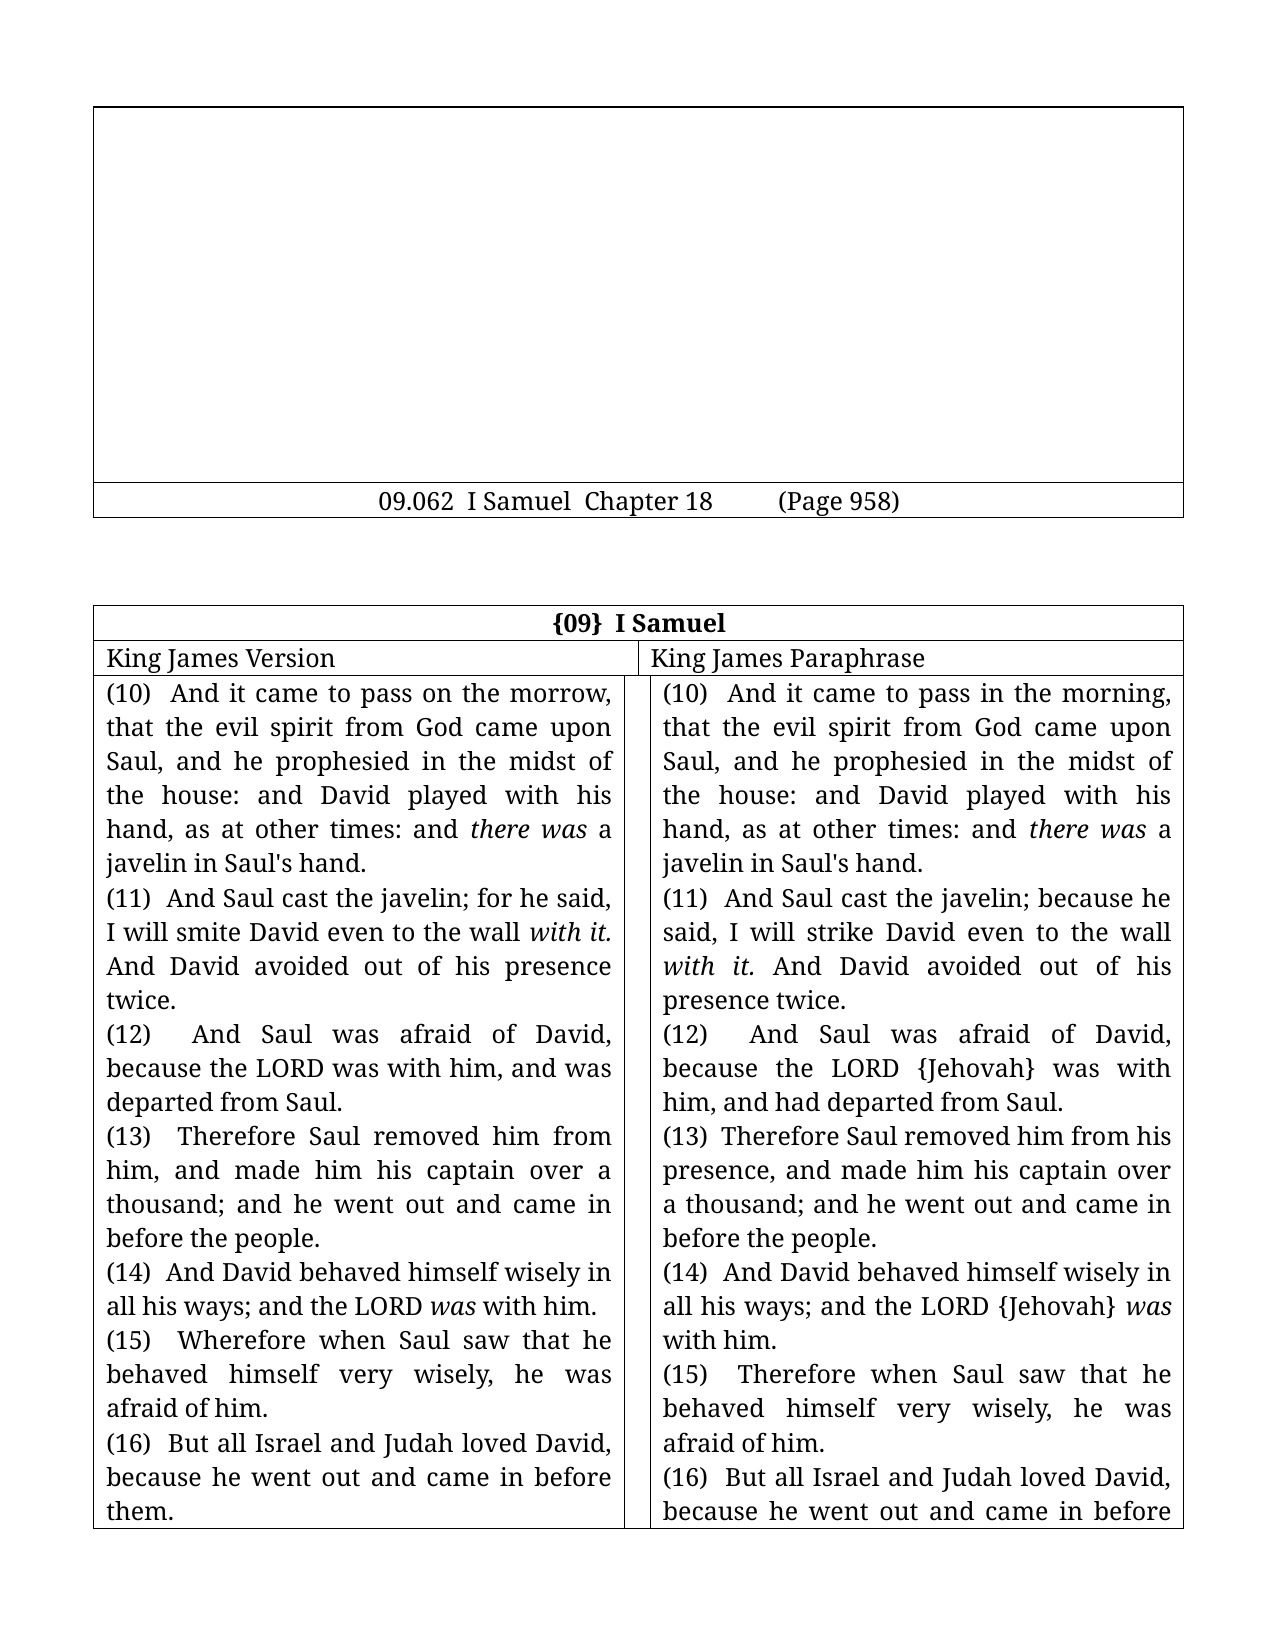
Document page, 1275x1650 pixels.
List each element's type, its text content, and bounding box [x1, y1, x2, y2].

table_cell King James Version [94, 641, 638, 675]
table_cell 09.062 I Samuel Chapter 18 (Page 958) [94, 483, 1183, 517]
table_cell [625, 676, 650, 1527]
table_cell (10) And it came to pass in the morning, that the evil spirit from God came upon Saul, and he prophesied in the midst of the house: and David played with his hand, as at other times: and there was a javelin in Saul's hand. (11) And Saul cast the javelin; because he said, I will strike David even to the wall with it. And David avoided out of his presence twice. (12) And Saul was afraid of David, because the LORD {Jehovah} was with him, and had departed from Saul. (13) Therefore Saul removed him from his presence, and made him his captain over a thousand; and he went out and came in before the people. (14) And David behaved himself wisely in all his ways; and the LORD {Jehovah} was with him. (15) Therefore when Saul saw that he behaved himself very wisely, he was afraid of him. (16) But all Israel and Judah loved David, because he went out and came in before [651, 676, 1183, 1527]
table_cell King James Paraphrase [639, 641, 1183, 675]
table_cell [94, 108, 1183, 482]
table_cell (10) And it came to pass on the morrow, that the evil spirit from God came upon Saul, and he prophesied in the midst of the house: and David played with his hand, as at other times: and there was a javelin in Saul's hand. (11) And Saul cast the javelin; for he said, I will smite David even to the wall with it. And David avoided out of his presence twice. (12) And Saul was afraid of David, because the LORD was with him, and was departed from Saul. (13) Therefore Saul removed him from him, and made him his captain over a thousand; and he went out and came in before the people. (14) And David behaved himself wisely in all his ways; and the LORD was with him. (15) Wherefore when Saul saw that he behaved himself very wisely, he was afraid of him. (16) But all Israel and Judah loved David, because he went out and came in before them. [94, 676, 624, 1527]
table_header {09} I Samuel [94, 606, 1183, 640]
